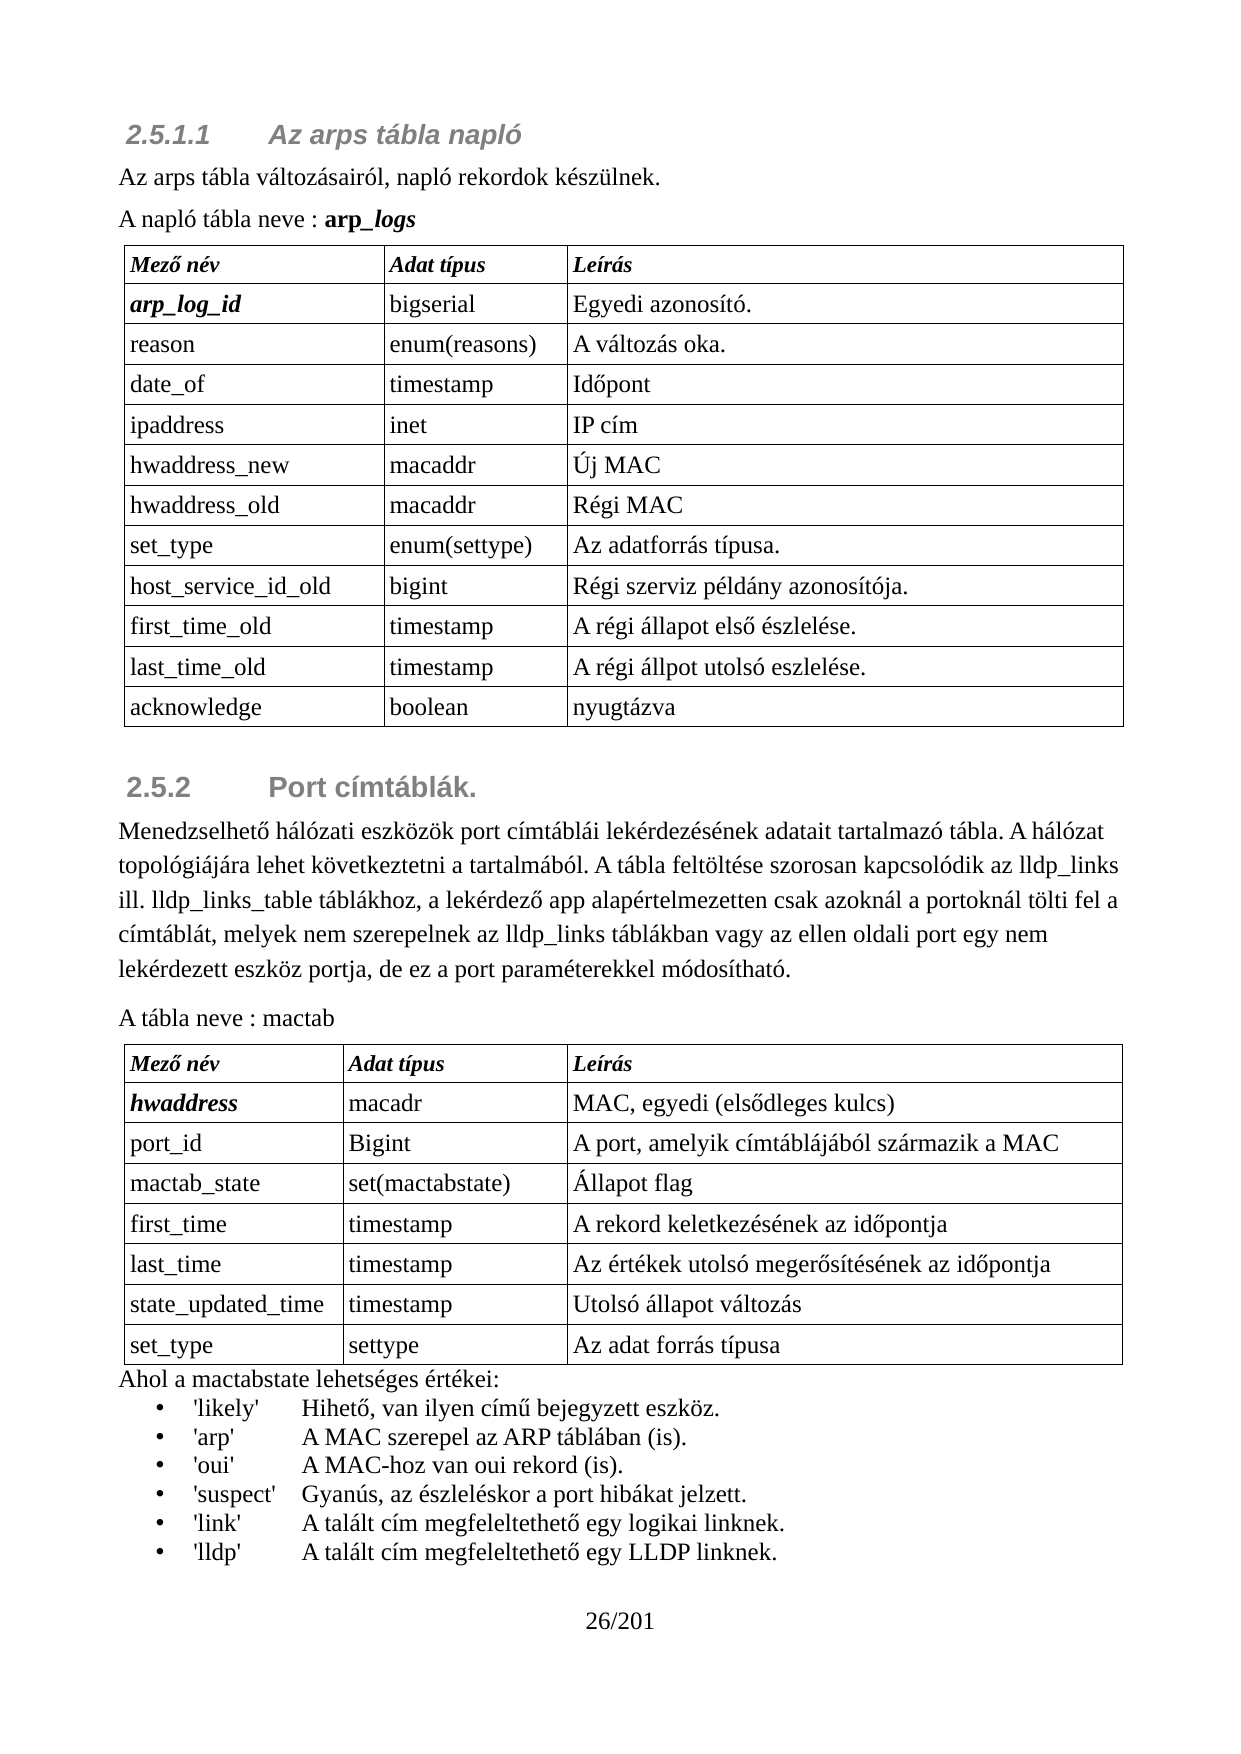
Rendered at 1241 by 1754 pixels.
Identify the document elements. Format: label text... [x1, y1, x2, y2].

table_cell A port, amelyik címtáblájából származik a MAC [568, 1123, 1122, 1163]
table_cell Új MAC [568, 445, 1123, 484]
table_cell arp_log_id [125, 284, 384, 323]
table_cell timestamp [385, 365, 567, 404]
list 'link' A talált cím megfeleltethető egy logikai linknek. [156, 1508, 1122, 1537]
table_cell Régi MAC [568, 486, 1123, 525]
list 'oui' A MAC-hoz van oui rekord (is). [156, 1451, 1122, 1479]
text Menedzselhető hálózati eszközök port címtáblái lekérdezésének adatait tartalmazó tábla. A hálózat topológiájára lehet következtetni a tartalmából. A tábla feltöltése szorosan kapcsolódik az lldp_links ill. lldp_links_table táblákhoz, a lekérdező app alapértelmezetten csak azoknál a portoknál tölti fel a címtáblát, melyek nem szerepelnek az lldp_links táblákban vagy az ellen oldali port egy nem lekérdezett eszköz portja, de ez a port paraméterekkel módosítható. [118, 816, 1122, 982]
table_cell Egyedi azonosító. [568, 284, 1123, 323]
table_cell Az adatforrás típusa. [568, 526, 1123, 565]
table_cell last_time [125, 1244, 343, 1283]
table_cell macaddr [385, 486, 567, 525]
table_cell timestamp [385, 647, 567, 686]
table_cell settype [344, 1325, 567, 1364]
table_cell reason [125, 324, 384, 363]
table_cell enum(reasons) [385, 324, 567, 363]
list 'arp' A MAC szerepel az ARP táblában (is). [156, 1422, 1122, 1451]
table_cell first_time [125, 1204, 343, 1243]
table_header Mező név [125, 246, 384, 283]
text Ahol a mactabstate lehetséges értékei: [118, 1364, 1122, 1393]
subtitle Az arps tábla napló [118, 118, 1122, 150]
table_cell acknowledge [125, 687, 384, 726]
table_cell hwaddress [125, 1083, 343, 1122]
table_cell bigserial [385, 284, 567, 323]
table_cell nyugtázva [568, 687, 1123, 726]
table_cell Időpont [568, 365, 1123, 404]
table_cell Állapot flag [568, 1164, 1122, 1203]
table_cell Az értékek utolsó megerősítésének az időpontja [568, 1244, 1122, 1283]
table_cell A rekord keletkezésének az időpontja [568, 1204, 1122, 1243]
table_header Adat típus [344, 1045, 567, 1082]
table_cell first_time_old [125, 606, 384, 646]
text A napló tábla neve : arp_logs [118, 204, 1122, 232]
table_cell Bigint [344, 1123, 567, 1163]
table_cell ipaddress [125, 405, 384, 444]
table_header Leírás [568, 1045, 1122, 1082]
table_cell MAC, egyedi (elsődleges kulcs) [568, 1083, 1122, 1122]
table_cell hwaddress_new [125, 445, 384, 484]
table_cell IP cím [568, 405, 1123, 444]
table_cell timestamp [344, 1285, 567, 1324]
table_cell A régi állapot első észlelése. [568, 606, 1123, 646]
table_header Leírás [568, 246, 1123, 283]
table_cell set(mactabstate) [344, 1164, 567, 1203]
table_cell A régi állpot utolsó eszlelése. [568, 647, 1123, 686]
table_cell set_type [125, 526, 384, 565]
table_cell date_of [125, 365, 384, 404]
table_cell host_service_id_old [125, 566, 384, 605]
subtitle Port címtáblák. [118, 770, 1122, 803]
table_cell timestamp [344, 1244, 567, 1283]
text A tábla neve : mactab [118, 1003, 1122, 1032]
table_cell timestamp [344, 1204, 567, 1243]
table_cell port_id [125, 1123, 343, 1163]
table_cell inet [385, 405, 567, 444]
table_cell last_time_old [125, 647, 384, 686]
text Az arps tábla változásairól, napló rekordok készülnek. [118, 162, 1122, 191]
table_cell A változás oka. [568, 324, 1123, 363]
list 'likely' Hihető, van ilyen című bejegyzett eszköz. [156, 1393, 1122, 1422]
table_cell macaddr [385, 445, 567, 484]
table_cell state_updated_time [125, 1285, 343, 1324]
table_cell Régi szerviz példány azonosítója. [568, 566, 1123, 605]
list 'suspect' Gyanús, az észleléskor a port hibákat jelzett. [156, 1479, 1122, 1508]
table_header Adat típus [385, 246, 567, 283]
table_cell hwaddress_old [125, 486, 384, 525]
table_cell Utolsó állapot változás [568, 1285, 1122, 1324]
table_cell macadr [344, 1083, 567, 1122]
list 'lldp' A talált cím megfeleltethető egy LLDP linknek. [156, 1537, 1122, 1566]
table_cell timestamp [385, 606, 567, 646]
table_cell enum(settype) [385, 526, 567, 565]
table_header Mező név [125, 1045, 343, 1082]
table_cell Az adat forrás típusa [568, 1325, 1122, 1364]
table_cell set_type [125, 1325, 343, 1364]
table_cell bigint [385, 566, 567, 605]
table_cell boolean [385, 687, 567, 726]
table_cell mactab_state [125, 1164, 343, 1203]
